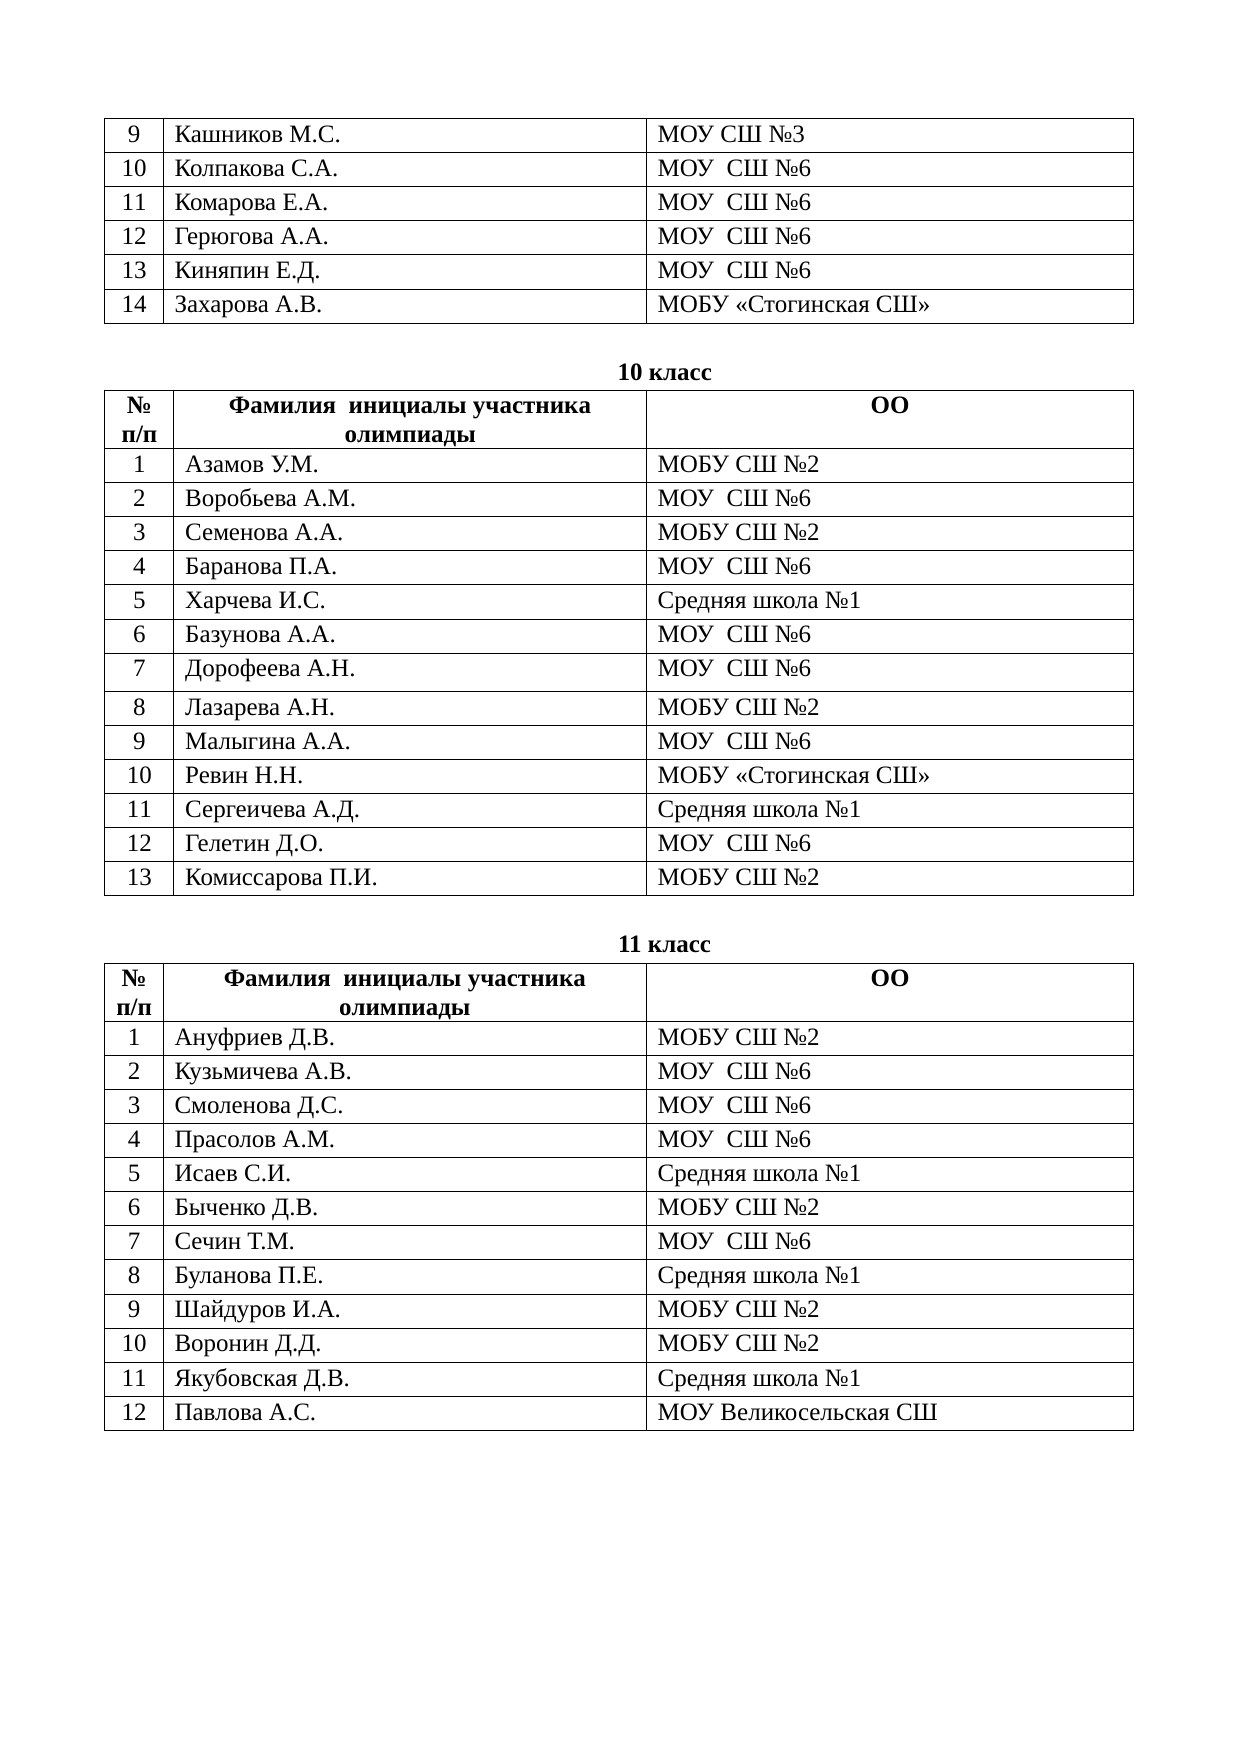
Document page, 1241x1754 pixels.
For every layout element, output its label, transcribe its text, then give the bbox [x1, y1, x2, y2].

table_cell Исаев С.И. [164, 1158, 646, 1191]
table_cell 4 [105, 1124, 163, 1157]
table_cell Средняя школа №1 [647, 1158, 1133, 1191]
table_cell 13 [105, 862, 173, 895]
table_cell Ревин Н.Н. [174, 760, 646, 793]
table_cell Базунова А.А. [174, 620, 646, 652]
table_cell МОУ СШ №6 [647, 620, 1133, 652]
table_cell 12 [105, 828, 173, 861]
table_cell МОБУ СШ №2 [647, 1022, 1133, 1055]
table_cell 10 [105, 760, 173, 793]
table_cell МОБУ «Стогинская СШ» [647, 760, 1133, 793]
table_cell 1 [105, 1022, 163, 1055]
table_cell 7 [105, 1226, 163, 1259]
table_cell МОБУ «Стогинская СШ» [647, 290, 1133, 322]
table_cell Средняя школа №1 [647, 1363, 1133, 1396]
table_cell МОУ СШ №6 [647, 551, 1133, 584]
table_cell Киняпин Е.Д. [164, 255, 646, 288]
table_cell Прасолов А.М. [164, 1124, 646, 1157]
table_cell МОБУ СШ №2 [647, 1295, 1133, 1327]
table_cell МОБУ СШ №2 [647, 1192, 1133, 1225]
table_cell Смоленова Д.С. [164, 1090, 646, 1123]
table_header Фамилия инициалы участника олимпиады [164, 964, 646, 1021]
table_cell Воронин Д.Д. [164, 1329, 646, 1362]
table_cell Захарова А.В. [164, 290, 646, 322]
table_cell 8 [105, 692, 173, 725]
table_header № п/п [105, 391, 173, 448]
table_cell 3 [105, 1090, 163, 1123]
table_cell 11 [105, 1363, 163, 1396]
table_cell Сергеичева А.Д. [174, 794, 646, 827]
table_cell Павлова А.С. [164, 1397, 646, 1430]
table_cell Комиссарова П.И. [174, 862, 646, 895]
table_cell Колпакова С.А. [164, 153, 646, 186]
table_cell 9 [105, 726, 173, 759]
table_cell Герюгова А.А. [164, 221, 646, 254]
table_cell 1 [105, 449, 173, 482]
table_cell 5 [105, 1158, 163, 1191]
table_cell 3 [105, 517, 173, 550]
table_cell Буланова П.Е. [164, 1260, 646, 1293]
table_cell МОУ СШ №6 [647, 726, 1133, 759]
table_cell Средняя школа №1 [647, 794, 1133, 827]
table_cell 5 [105, 585, 173, 618]
table_cell 8 [105, 1260, 163, 1293]
table_cell МОУ СШ №6 [647, 1090, 1133, 1123]
table_cell 10 [105, 153, 163, 186]
table_cell МОУ СШ №6 [647, 828, 1133, 861]
table_cell МОУ СШ №6 [647, 654, 1133, 691]
table_cell 9 [105, 1295, 163, 1327]
table_cell 2 [105, 1056, 163, 1089]
table_cell 6 [105, 1192, 163, 1225]
table_cell 4 [105, 551, 173, 584]
table_header Фамилия инициалы участника олимпиады [174, 391, 646, 448]
table_cell 11 [105, 794, 173, 827]
table_cell 6 [105, 620, 173, 652]
table_cell 11 [105, 187, 163, 220]
table_cell 2 [105, 483, 173, 516]
table_cell МОБУ СШ №2 [647, 862, 1133, 895]
table_cell 12 [105, 1397, 163, 1430]
table_cell Семенова А.А. [174, 517, 646, 550]
table_cell Азамов У.М. [174, 449, 646, 482]
table_cell Шайдуров И.А. [164, 1295, 646, 1327]
table_cell МОУ СШ №6 [647, 153, 1133, 186]
table_cell МОУ СШ №6 [647, 187, 1133, 220]
table_cell Гелетин Д.О. [174, 828, 646, 861]
table_cell Сечин Т.М. [164, 1226, 646, 1259]
table_cell 14 [105, 290, 163, 322]
table_cell Баранова П.А. [174, 551, 646, 584]
table_header № п/п [105, 964, 163, 1021]
table_cell МОУ СШ №6 [647, 483, 1133, 516]
table_cell Комарова Е.А. [164, 187, 646, 220]
table_cell МОУ СШ №6 [647, 1124, 1133, 1157]
table_cell 12 [105, 221, 163, 254]
table_cell МОУ СШ №6 [647, 221, 1133, 254]
table_cell МОБУ СШ №2 [647, 692, 1133, 725]
text 11 класс [177, 929, 1152, 958]
table_cell МОУ Великосельская СШ [647, 1397, 1133, 1430]
table_cell 7 [105, 654, 173, 691]
table_cell МОБУ СШ №2 [647, 449, 1133, 482]
table_header ОО [647, 964, 1133, 1021]
table_cell 13 [105, 255, 163, 288]
table_cell Харчева И.С. [174, 585, 646, 618]
table_cell 10 [105, 1329, 163, 1362]
table_header ОО [647, 391, 1133, 448]
table_cell МОБУ СШ №2 [647, 517, 1133, 550]
text 10 класс [177, 357, 1152, 385]
table_cell МОУ СШ №6 [647, 255, 1133, 288]
table_cell МОБУ СШ №2 [647, 1329, 1133, 1362]
table_cell МОУ СШ №6 [647, 1226, 1133, 1259]
table_cell Лазарева А.Н. [174, 692, 646, 725]
table_cell Дорофеева А.Н. [174, 654, 646, 691]
table_cell Кузьмичева А.В. [164, 1056, 646, 1089]
table_cell Средняя школа №1 [647, 1260, 1133, 1293]
table_cell МОУ СШ №3 [647, 119, 1133, 152]
table_cell Ануфриев Д.В. [164, 1022, 646, 1055]
table_cell Воробьева А.М. [174, 483, 646, 516]
table_cell Средняя школа №1 [647, 585, 1133, 618]
table_cell Кашников М.С. [164, 119, 646, 152]
table_cell Якубовская Д.В. [164, 1363, 646, 1396]
table_cell 9 [105, 119, 163, 152]
table_cell Быченко Д.В. [164, 1192, 646, 1225]
table_cell Малыгина А.А. [174, 726, 646, 759]
table_cell МОУ СШ №6 [647, 1056, 1133, 1089]
